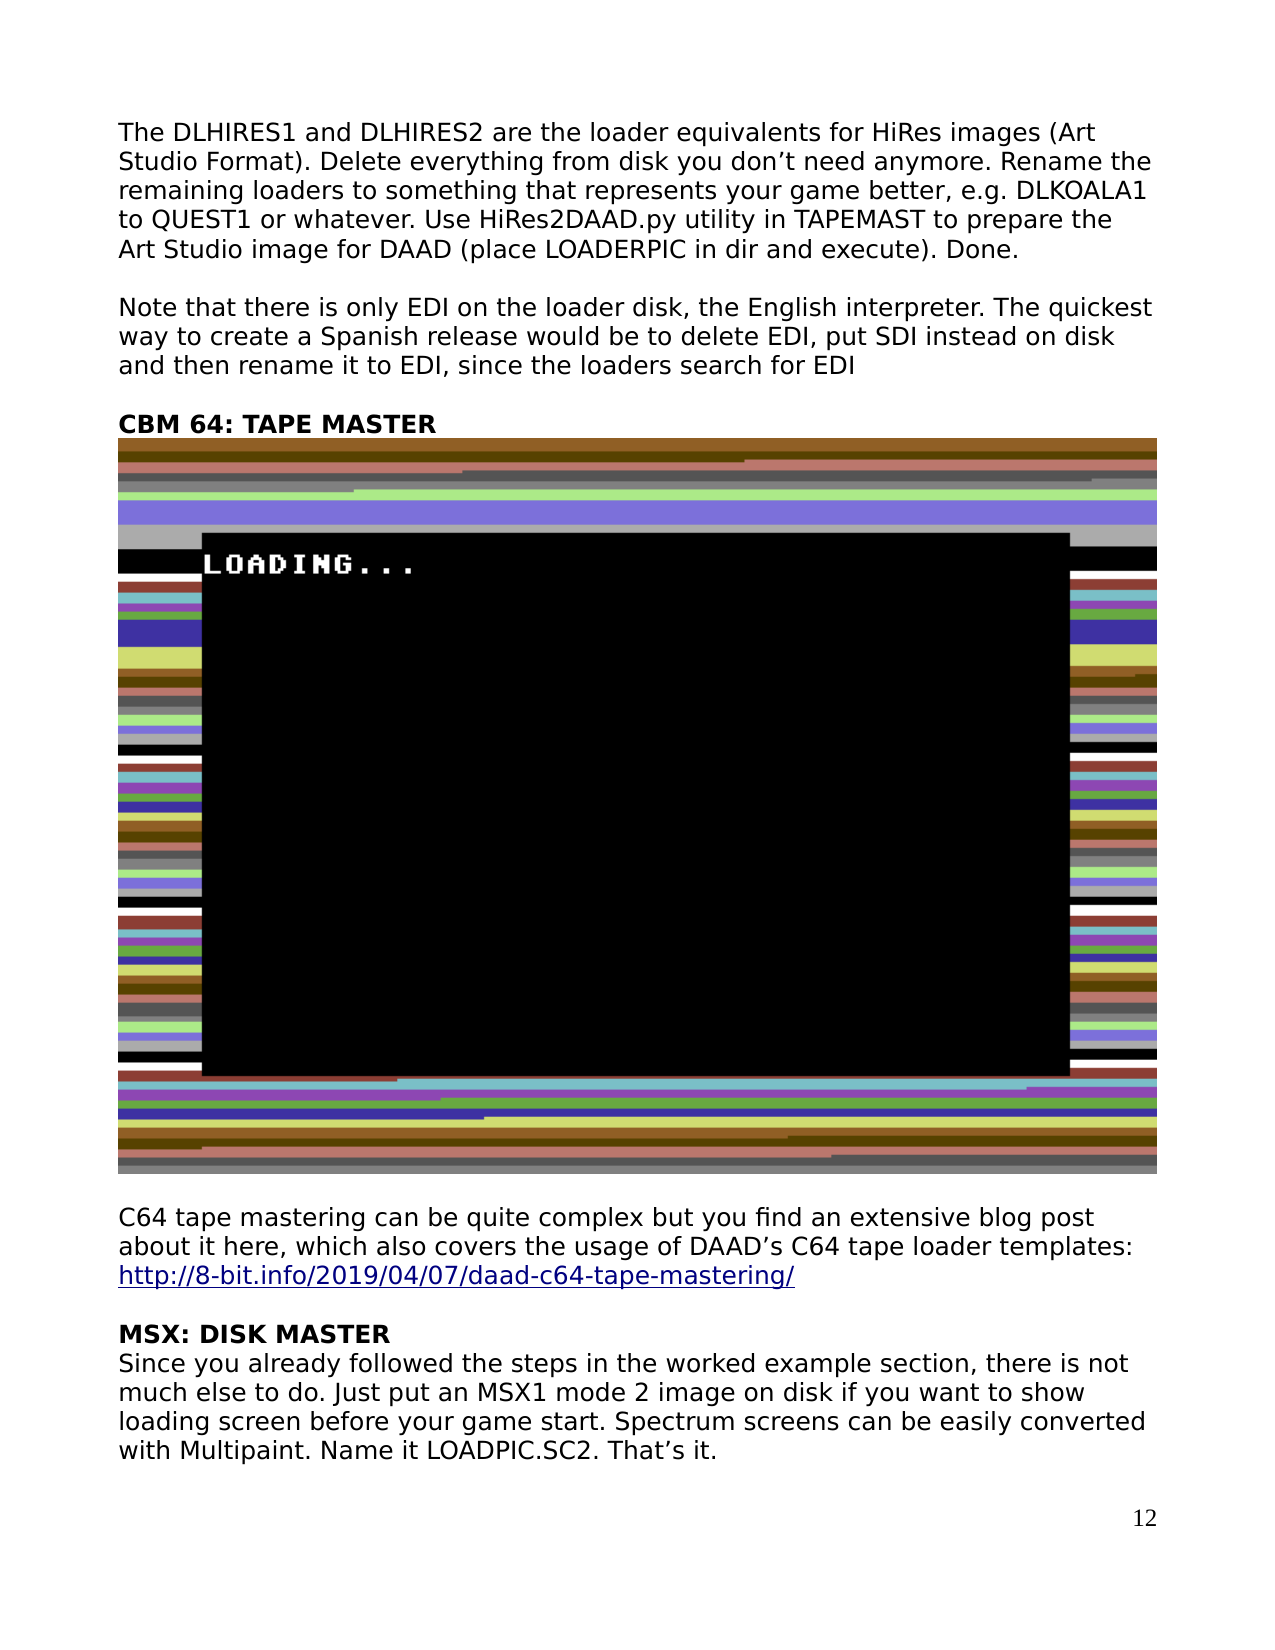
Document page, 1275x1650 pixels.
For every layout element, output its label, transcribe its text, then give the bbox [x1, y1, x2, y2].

text C64 tape mastering can be quite complex but you find an extensive blog post about it here, which also covers the usage of DAAD’s C64 tape loader templates: http://8-bit.info/2019/04/07/daad-c64-tape-mastering/ [118, 1203, 1157, 1291]
text The DLHIRES1 and DLHIRES2 are the loader equivalents for HiRes images (Art Studio Format). Delete everything from disk you don’t need anymore. Rename the remaining loaders to something that represents your game better, e.g. DLKOALA1 to QUEST1 or whatever. Use HiRes2DAAD.py utility in TAPEMAST to prepare the Art Studio image for DAAD (place LOADERPIC in dir and execute). Done. [118, 118, 1157, 264]
text Note that there is only EDI on the loader disk, the English interpreter. The quickest way to create a Spanish release would be to delete EDI, put SDI instead on disk and then rename it to EDI, since the loaders search for EDI [118, 293, 1157, 381]
picture [118, 438, 1157, 1174]
text MSX: DISK MASTER [118, 1320, 1157, 1349]
text Since you already followed the steps in the worked example section, there is not much else to do. Just put an MSX1 mode 2 image on disk if you want to show loading screen before your game start. Spectrum screens can be easily converted with Multipaint. Name it LOADPIC.SC2. That’s it. [118, 1349, 1157, 1466]
text CBM 64: TAPE MASTER [118, 410, 1157, 438]
